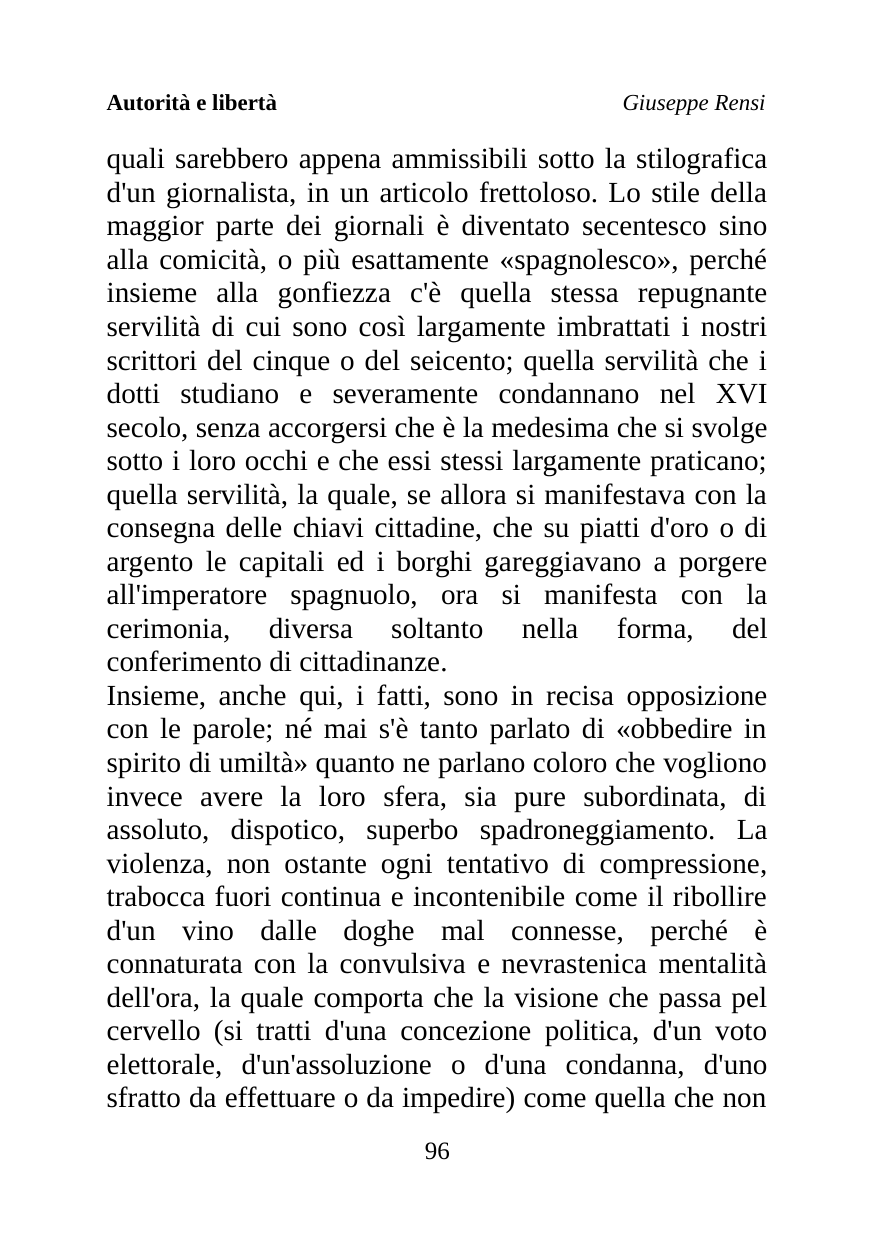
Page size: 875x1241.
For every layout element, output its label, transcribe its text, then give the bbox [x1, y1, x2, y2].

text quali sarebbero appena ammissibili sotto la stilografica d'un giornalista, in un articolo frettoloso. Lo stile della maggior parte dei giornali è diventato secentesco sino alla comicità, o più esattamente «spagnolesco», perché insieme alla gonfiezza c'è quella stessa repugnante servilità di cui sono così largamente imbrattati i nostri scrittori del cinque o del seicento; quella servilità che i dotti studiano e severamente condannano nel XVI secolo, senza accorgersi che è la medesima che si svolge sotto i loro occhi e che essi stessi largamente praticano; quella servilità, la quale, se allora si manifestava con la consegna delle chiavi cittadine, che su piatti d'oro o di argento le capitali ed i borghi gareggiavano a porgere all'imperatore spagnuolo, ora si manifesta con la cerimonia, diversa soltanto nella forma, del conferimento di cittadinanze. [106, 141, 768, 678]
text Insieme, anche qui, i fatti, sono in recisa opposizione con le parole; né mai s'è tanto parlato di «obbedire in spirito di umiltà» quanto ne parlano coloro che vogliono invece avere la loro sfera, sia pure subordinata, di assoluto, dispotico, superbo spadroneggiamento. La violenza, non ostante ogni tentativo di compressione, trabocca fuori continua e incontenibile come il ribollire d'un vino dalle doghe mal connesse, perché è connaturata con la convulsiva e nevrastenica mentalità dell'ora, la quale comporta che la visione che passa pel cervello (si tratti d'una concezione politica, d'un voto elettorale, d'un'assoluzione o d'una condanna, d'uno sfratto da effettuare o da impedire) come quella che non [106, 678, 768, 1114]
